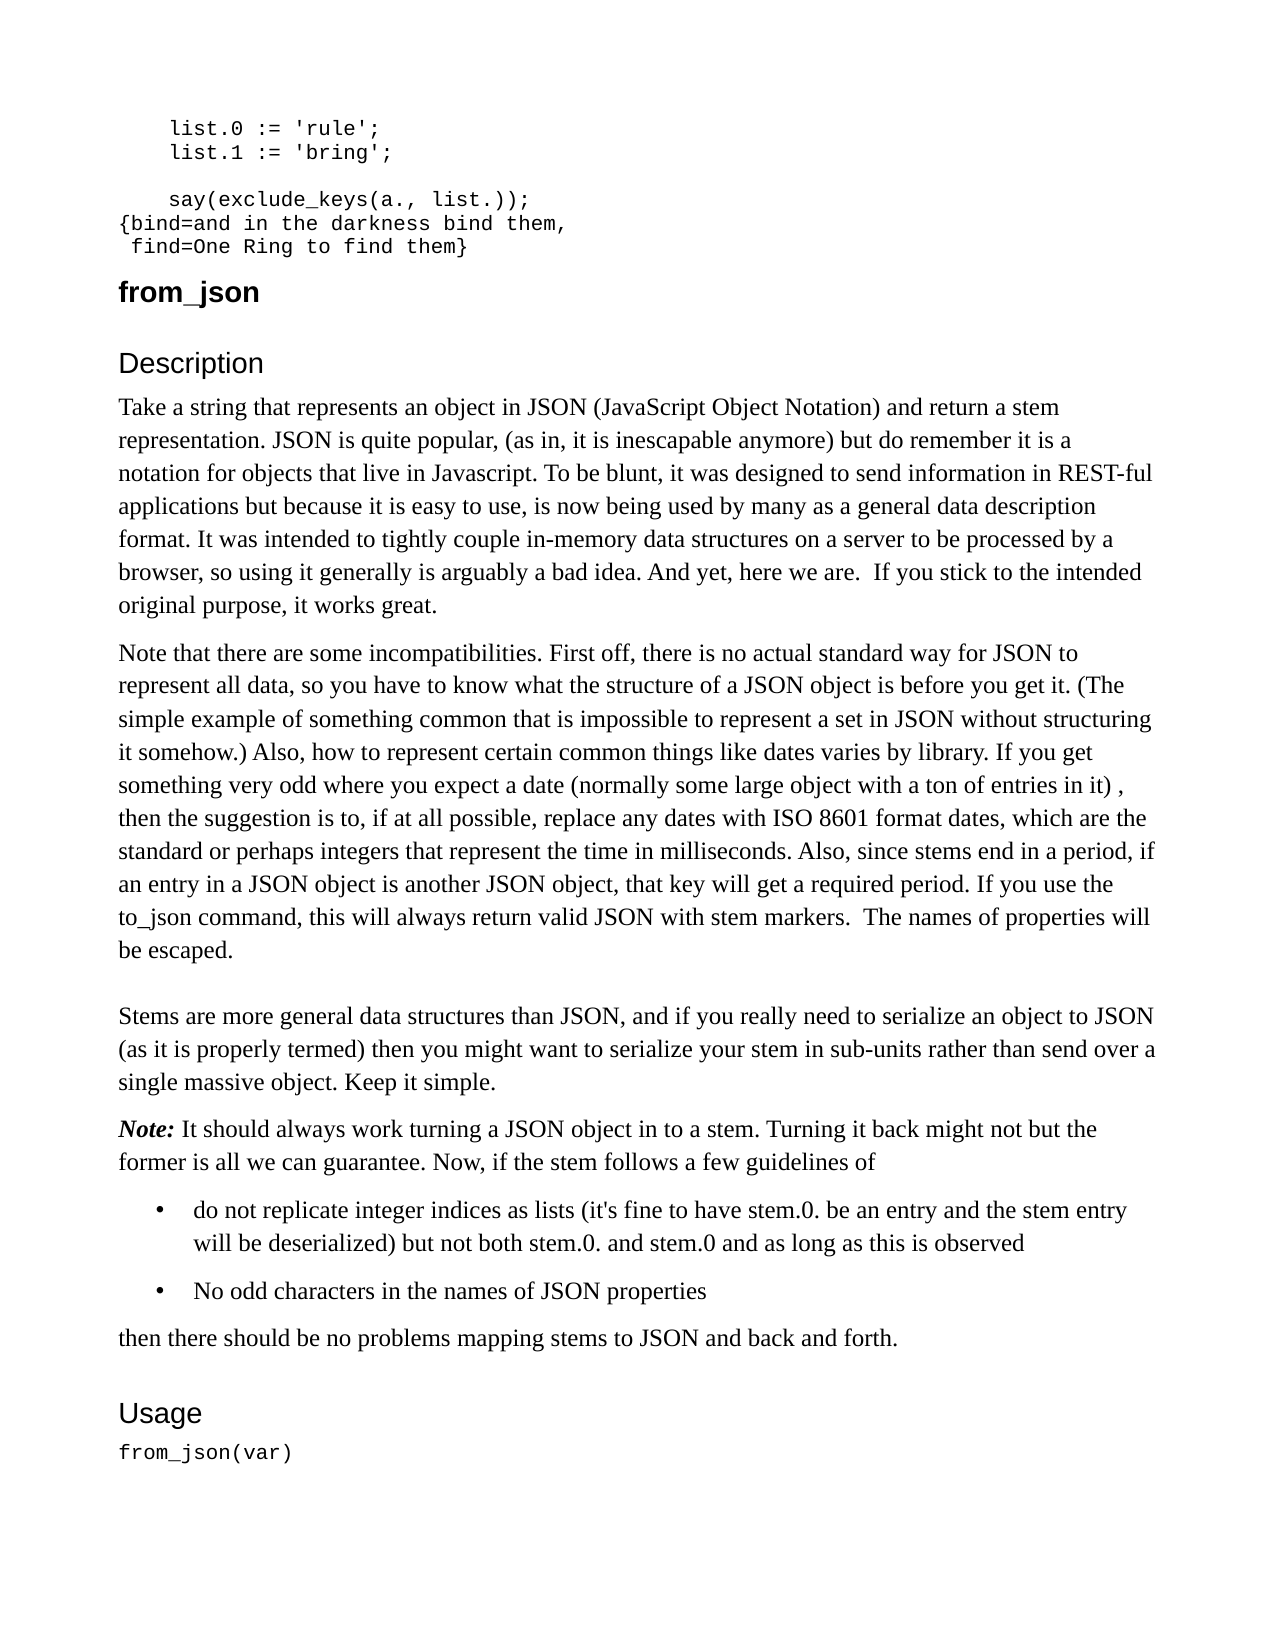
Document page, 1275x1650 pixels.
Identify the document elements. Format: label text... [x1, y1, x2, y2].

text Note: It should always work turning a JSON object in to a stem. Turning it back might not but the former is all we can guarantee. Now, if the stem follows a few guidelines of [118, 1114, 1157, 1176]
text from_json(var) [118, 1442, 1157, 1466]
subtitle from_json [118, 274, 1157, 308]
text list.1 := 'bring'; [118, 142, 1157, 165]
text say(exclude_keys(a., list.)); [118, 189, 1157, 213]
text then there should be no problems mapping stems to JSON and back and forth. [118, 1323, 1157, 1352]
text find=One Ring to find them} [118, 236, 1157, 260]
subtitle Description [118, 346, 1157, 379]
text Note that there are some incompatibilities. First off, there is no actual standard way for JSON to represent all data, so you have to know what the structure of a JSON object is before you get it. (The simple example of something common that is impossible to represent a set in JSON without structuring it somehow.) Also, how to represent certain common things like dates varies by library. If you get something very odd where you expect a date (normally some large object with a ton of entries in it) , then the suggestion is to, if at all possible, replace any dates with ISO 8601 format dates, which are the standard or perhaps integers that represent the time in milliseconds. Also, since stems end in a period, if an entry in a JSON object is another JSON object, that key will get a required period. If you use the to_json command, this will always return valid JSON with stem markers. The names of properties will be escaped. Stems are more general data structures than JSON, and if you really need to serialize an object to JSON (as it is properly termed) then you might want to serialize your stem in sub-units rather than send over a single massive object. Keep it simple. [118, 638, 1157, 1096]
text list.0 := 'rule'; [118, 118, 1157, 142]
list do not replicate integer indices as lists (it's fine to have stem.0. be an entry and the stem entry will be deserialized) but not both stem.0. and stem.0 and as long as this is observed [156, 1195, 1157, 1257]
text {bind=and in the darkness bind them, [118, 213, 1157, 236]
subtitle Usage [118, 1396, 1157, 1429]
list No odd characters in the names of JSON properties [156, 1276, 1157, 1304]
text Take a string that represents an object in JSON (JavaScript Object Notation) and return a stem representation. JSON is quite popular, (as in, it is inescapable anymore) but do remember it is a notation for objects that live in Javascript. To be blunt, it was designed to send information in REST-ful applications but because it is easy to use, is now being used by many as a general data description format. It was intended to tightly couple in-memory data structures on a server to be processed by a browser, so using it generally is arguably a bad idea. And yet, here we are. If you stick to the intended original purpose, it works great. [118, 392, 1157, 619]
